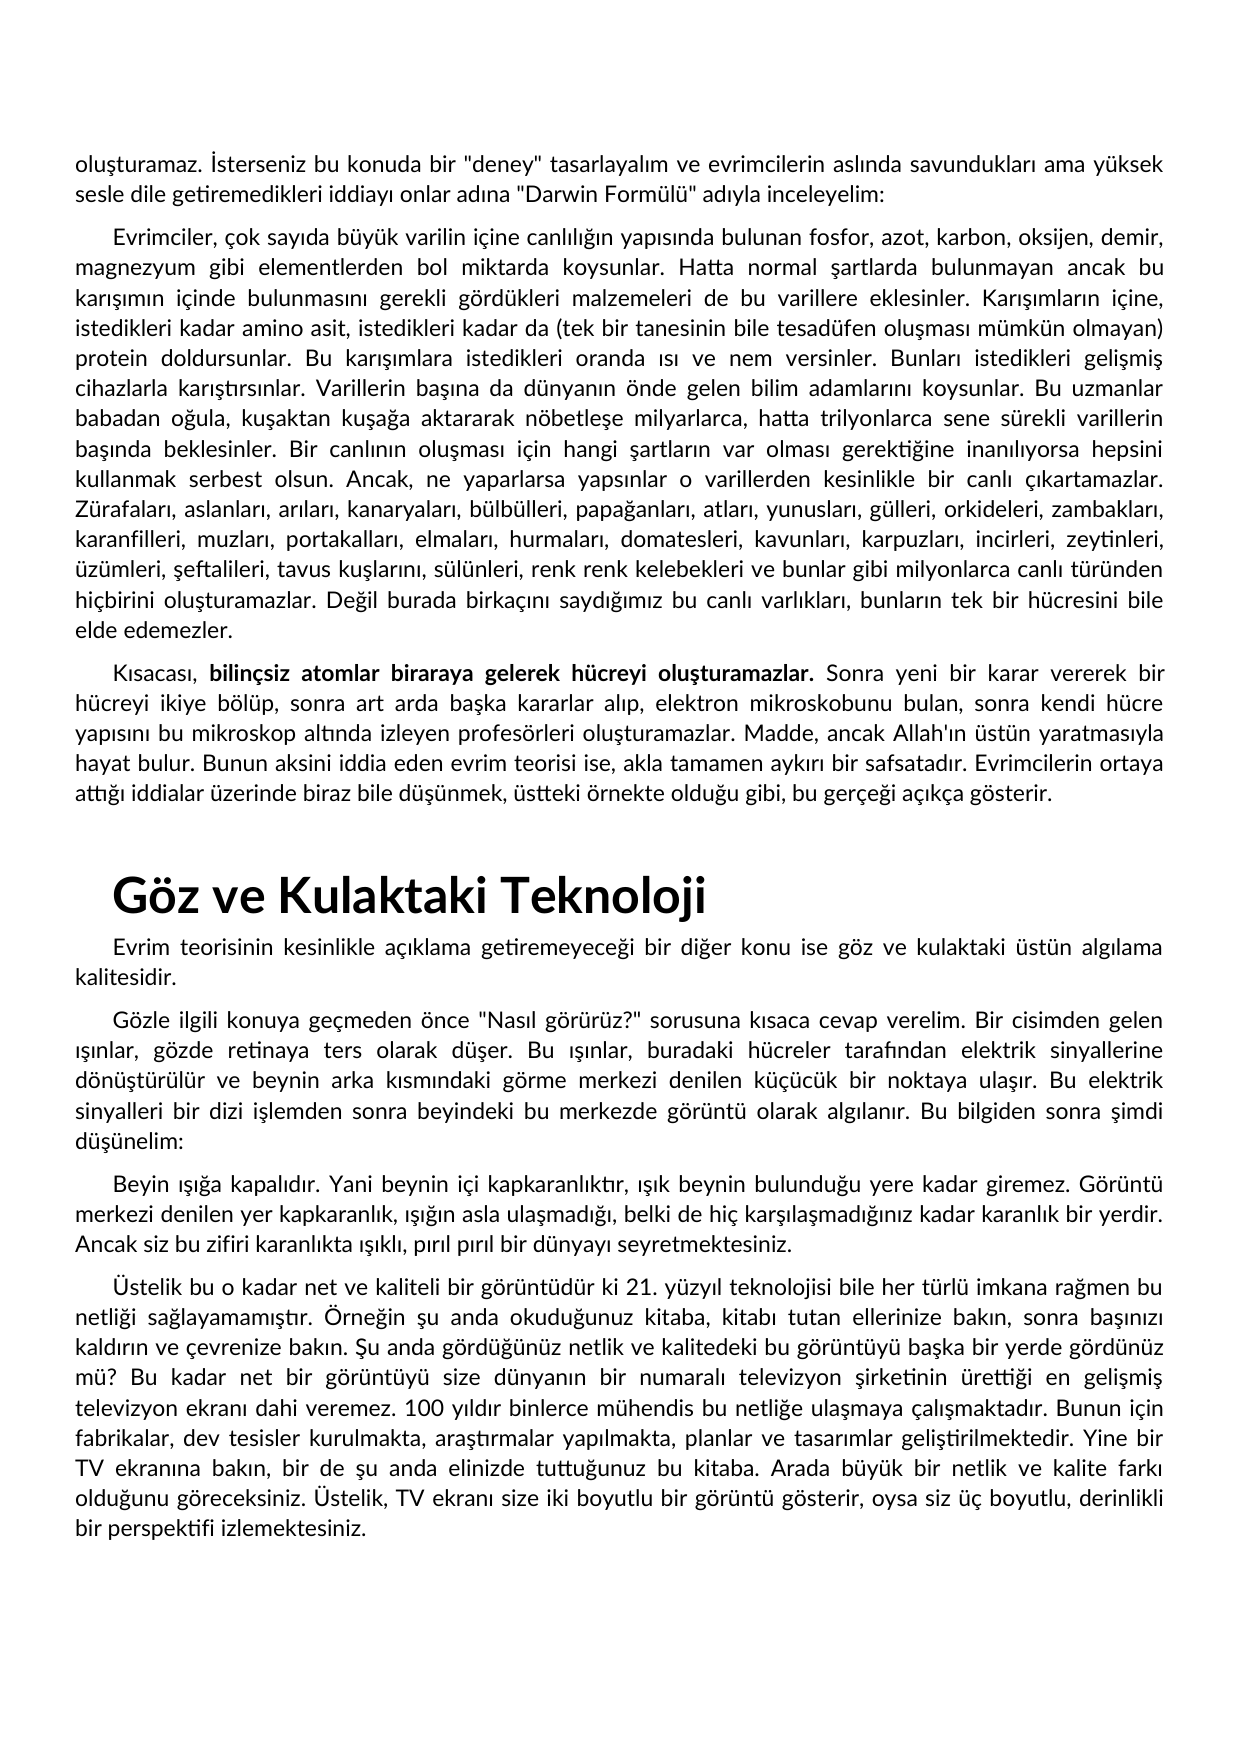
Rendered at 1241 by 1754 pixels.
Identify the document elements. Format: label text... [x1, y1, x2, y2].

text oluşturamaz. İsterseniz bu konuda bir "deney" tasarlayalım ve evrimcilerin aslında savundukları ama yüksek sesle dile getiremedikleri iddiayı onlar adına "Darwin Formülü" adıyla inceleyelim: [75, 150, 1165, 208]
text Üstelik bu o kadar net ve kaliteli bir görüntüdür ki 21. yüzyıl teknolojisi bile her türlü imkana rağmen bu netliği sağlayamamıştır. Örneğin şu anda okuduğunuz kitaba, kitabı tutan ellerinize bakın, sonra başınızı kaldırın ve çevrenize bakın. Şu anda gördüğünüz netlik ve kalitedeki bu görüntüyü başka bir yerde gördünüz mü? Bu kadar net bir görüntüyü size dünyanın bir numaralı televizyon şirketinin ürettiği en gelişmiş televizyon ekranı dahi veremez. 100 yıldır binlerce mühendis bu netliğe ulaşmaya çalışmaktadır. Bunun için fabrikalar, dev tesisler kurulmakta, araştırmalar yapılmakta, planlar ve tasarımlar geliştirilmektedir. Yine bir TV ekranına bakın, bir de şu anda elinizde tuttuğunuz bu kitaba. Arada büyük bir netlik ve kalite farkı olduğunu göreceksiniz. Üstelik, TV ekranı size iki boyutlu bir görüntü gösterir, oysa siz üç boyutlu, derinlikli bir perspektifi izlemektesiniz. [75, 1272, 1165, 1542]
text Kısacası, bilinçsiz atomlar biraraya gelerek hücreyi oluşturamazlar. Sonra yeni bir karar vererek bir hücreyi ikiye bölüp, sonra art arda başka kararlar alıp, elektron mikroskobunu bulan, sonra kendi hücre yapısını bu mikroskop altında izleyen profesörleri oluşturamazlar. Madde, ancak Allah'ın üstün yaratmasıyla hayat bulur. Bunun aksini iddia eden evrim teorisi ise, akla tamamen aykırı bir safsatadır. Evrimcilerin ortaya attığı iddialar üzerinde biraz bile düşünmek, üstteki örnekte olduğu gibi, bu gerçeği açıkça gösterir. [75, 658, 1165, 807]
text Beyin ışığa kapalıdır. Yani beynin içi kapkaranlıktır, ışık beynin bulunduğu yere kadar giremez. Görüntü merkezi denilen yer kapkaranlık, ışığın asla ulaşmadığı, belki de hiç karşılaşmadığınız kadar karanlık bir yerdir. Ancak siz bu zifiri karanlıkta ışıklı, pırıl pırıl bir dünyayı seyretmektesiniz. [75, 1169, 1165, 1257]
text Gözle ilgili konuya geçmeden önce "Nasıl görürüz?" sorusuna kısaca cevap verelim. Bir cisimden gelen ışınlar, gözde retinaya ters olarak düşer. Bu ışınlar, buradaki hücreler tarafından elektrik sinyallerine dönüştürülür ve beynin arka kısmındaki görme merkezi denilen küçücük bir noktaya ulaşır. Bu elektrik sinyalleri bir dizi işlemden sonra beyindeki bu merkezde görüntü olarak algılanır. Bu bilgiden sonra şimdi düşünelim: [75, 1006, 1165, 1154]
text Evrim teorisinin kesinlikle açıklama getiremeyeceği bir diğer konu ise göz ve kulaktaki üstün algılama kalitesidir. [75, 933, 1165, 991]
text Evrimciler, çok sayıda büyük varilin içine canlılığın yapısında bulunan fosfor, azot, karbon, oksijen, demir, magnezyum gibi elementlerden bol miktarda koysunlar. Hatta normal şartlarda bulunmayan ancak bu karışımın içinde bulunmasını gerekli gördükleri malzemeleri de bu varillere eklesinler. Karışımların içine, istedikleri kadar amino asit, istedikleri kadar da (tek bir tanesinin bile tesadüfen oluşması mümkün olmayan) protein doldursunlar. Bu karışımlara istedikleri oranda ısı ve nem versinler. Bunları istedikleri gelişmiş cihazlarla karıştırsınlar. Varillerin başına da dünyanın önde gelen bilim adamlarını koysunlar. Bu uzmanlar babadan oğula, kuşaktan kuşağa aktararak nöbetleşe milyarlarca, hatta trilyonlarca sene sürekli varillerin başında beklesinler. Bir canlının oluşması için hangi şartların var olması gerektiğine inanılıyorsa hepsini kullanmak serbest olsun. Ancak, ne yaparlarsa yapsınlar o varillerden kesinlikle bir canlı çıkartamazlar. Zürafaları, aslanları, arıları, kanaryaları, bülbülleri, papağanları, atları, yunusları, gülleri, orkideleri, zambakları, karanfilleri, muzları, portakalları, elmaları, hurmaları, domatesleri, kavunları, karpuzları, incirleri, zeytinleri, üzümleri, şeftalileri, tavus kuşlarını, sülünleri, renk renk kelebekleri ve bunlar gibi milyonlarca canlı türünden hiçbirini oluşturamazlar. Değil burada birkaçını saydığımız bu canlı varlıkları, bunların tek bir hücresini bile elde edemezler. [75, 223, 1165, 643]
subtitle Göz ve Kulaktaki Teknoloji [112, 864, 1165, 924]
